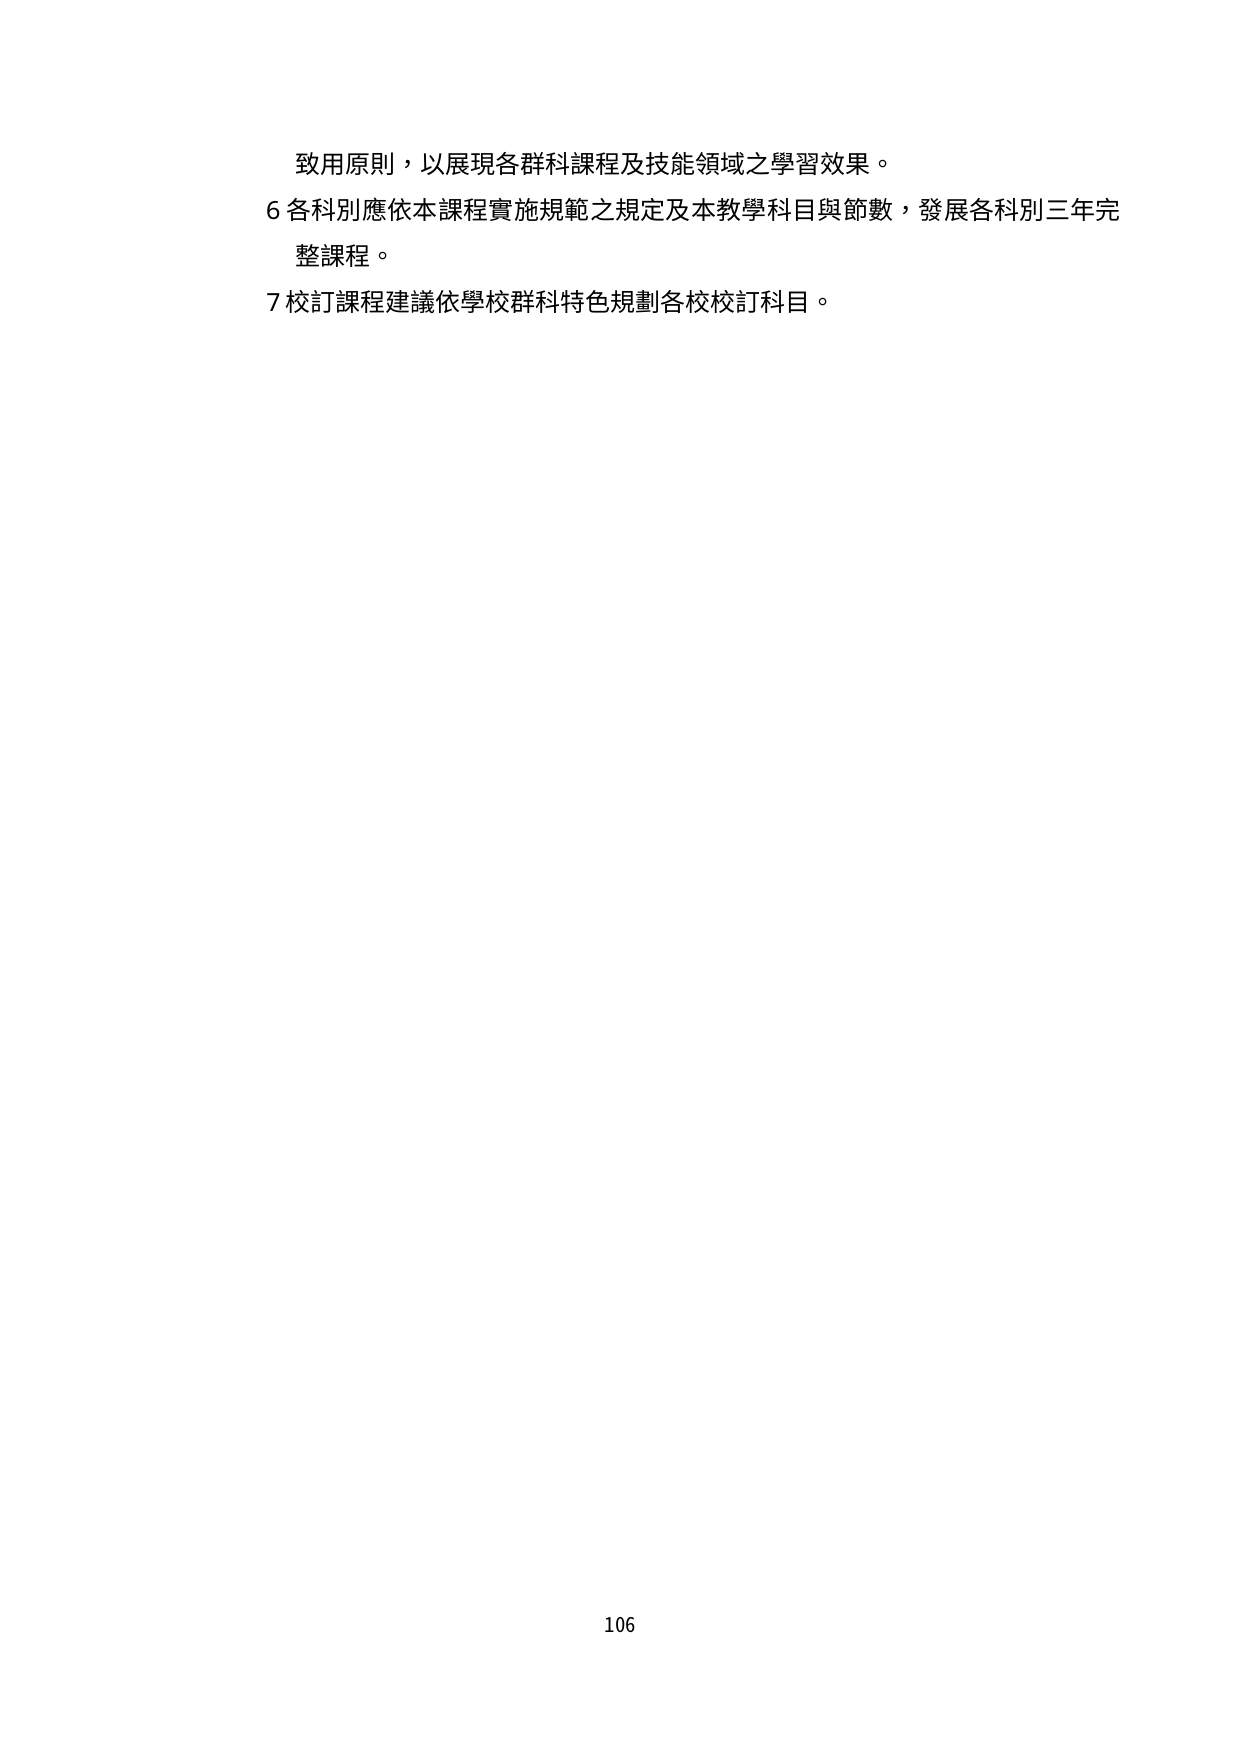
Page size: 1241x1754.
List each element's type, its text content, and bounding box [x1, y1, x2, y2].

text 致用原則，以展現各群科課程及技能領域之學習效果。 [266, 137, 1122, 183]
text 6各科別應依本課程實施規範之規定及本教學科目與節數，發展各科別三年完整課程。 [266, 183, 1122, 274]
text 7校訂課程建議依學校群科特色規劃各校校訂科目。 [266, 274, 1122, 320]
